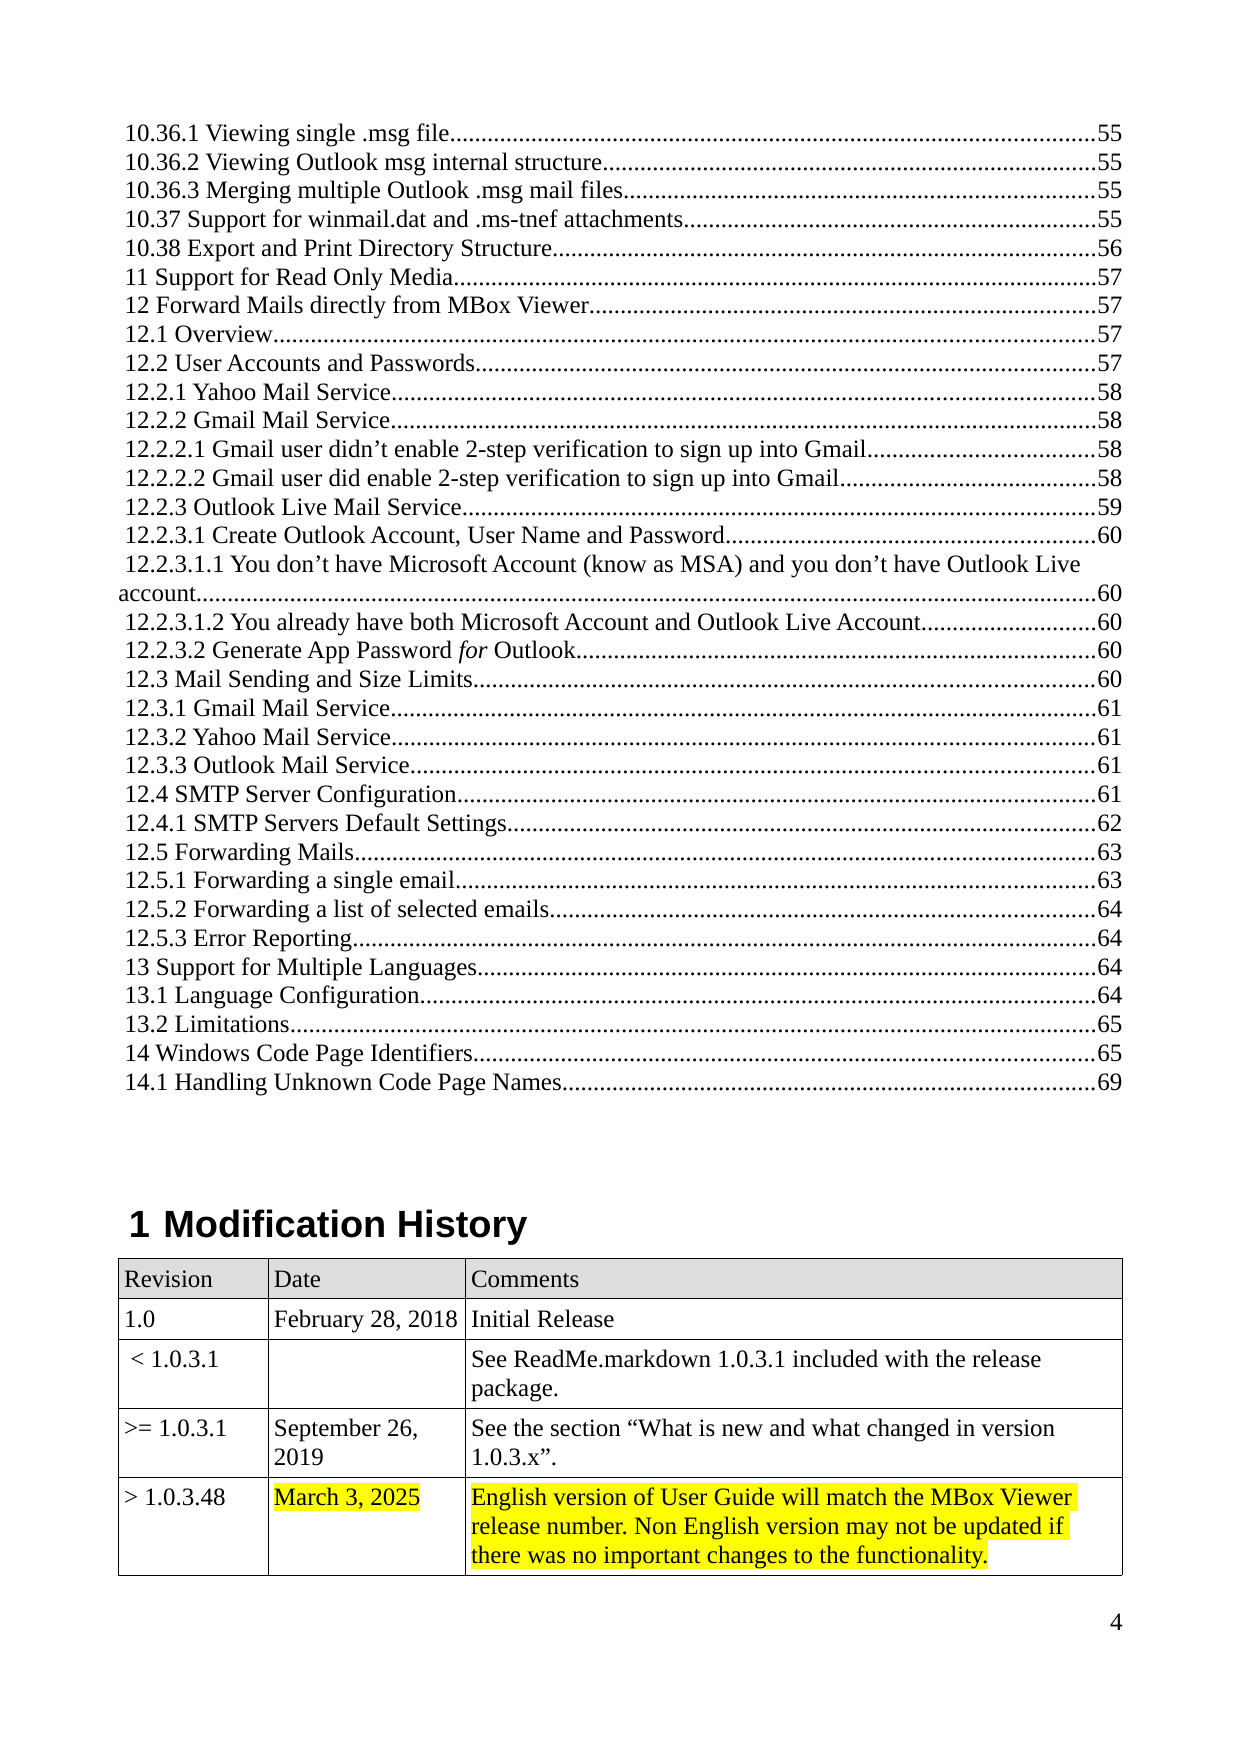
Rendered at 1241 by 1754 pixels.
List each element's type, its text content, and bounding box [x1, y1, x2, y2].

text 12.2.3.1.2 You already have both Microsoft Account and Outlook Live Account 60 [118, 607, 1122, 636]
table_cell > 1.0.3.48 [119, 1478, 268, 1574]
text 14.1 Handling Unknown Code Page Names 69 [118, 1067, 1122, 1096]
text 12.5.2 Forwarding a list of selected emails 64 [118, 894, 1122, 923]
text 12 Forward Mails directly from MBox Viewer 57 [118, 291, 1122, 319]
text 13 Support for Multiple Languages 64 [118, 952, 1122, 981]
text 12.2.2.1 Gmail user didn’t enable 2-step verification to sign up into Gmail 58 [118, 434, 1122, 463]
text 10.36.1 Viewing single .msg file 55 [118, 118, 1122, 147]
table_header Revision [119, 1259, 268, 1298]
text 14 Windows Code Page Identifiers 65 [118, 1038, 1122, 1067]
text 12.4 SMTP Server Configuration 61 [118, 779, 1122, 808]
table_cell September 26, 2019 [269, 1409, 465, 1477]
text 12.3.1 Gmail Mail Service 61 [118, 693, 1122, 722]
table_header Date [269, 1259, 465, 1298]
text 12.2.3.2 Generate App Password for Outlook 60 [118, 636, 1122, 664]
text 12.3.2 Yahoo Mail Service 61 [118, 722, 1122, 751]
text 12.1 Overview 57 [118, 319, 1122, 348]
text 12.2.3.1.1 You don’t have Microsoft Account (know as MSA) and you don’t have Outlook Live account 60 [118, 549, 1122, 607]
text 10.38 Export and Print Directory Structure 56 [118, 233, 1122, 262]
text 12.2.3.1 Create Outlook Account, User Name and Password 60 [118, 521, 1122, 549]
text 10.36.3 Merging multiple Outlook .msg mail files 55 [118, 176, 1122, 204]
text 12.5.1 Forwarding a single email 63 [118, 866, 1122, 894]
table_cell >= 1.0.3.1 [119, 1409, 268, 1477]
table_cell See the section “What is new and what changed in version 1.0.3.x”. [466, 1409, 1122, 1477]
table_cell February 28, 2018 [269, 1299, 465, 1338]
text 12.3.3 Outlook Mail Service 61 [118, 751, 1122, 779]
text 12.2 User Accounts and Passwords 57 [118, 348, 1122, 377]
text 10.36.2 Viewing Outlook msg internal structure 55 [118, 147, 1122, 176]
table_cell English version of User Guide will match the MBox Viewer release number. Non English version may not be updated if there was no important changes to the functionality. [466, 1478, 1122, 1574]
text 12.3 Mail Sending and Size Limits 60 [118, 664, 1122, 693]
text 13.1 Language Configuration 64 [118, 981, 1122, 1009]
subtitle Modification History [118, 1202, 1122, 1245]
table_cell < 1.0.3.1 [119, 1340, 268, 1408]
text 13.2 Limitations 65 [118, 1009, 1122, 1038]
table_cell Initial Release [466, 1299, 1122, 1338]
text 10.37 Support for winmail.dat and .ms-tnef attachments 55 [118, 204, 1122, 233]
text 12.2.1 Yahoo Mail Service 58 [118, 377, 1122, 406]
text 12.5 Forwarding Mails 63 [118, 837, 1122, 866]
text 12.5.3 Error Reporting 64 [118, 923, 1122, 952]
text 12.2.2 Gmail Mail Service 58 [118, 406, 1122, 434]
text 11 Support for Read Only Media 57 [118, 262, 1122, 291]
table_header Comments [466, 1259, 1122, 1298]
table_cell 1.0 [119, 1299, 268, 1338]
table_cell See ReadMe.markdown 1.0.3.1 included with the release package. [466, 1340, 1122, 1408]
text 12.2.2.2 Gmail user did enable 2-step verification to sign up into Gmail 58 [118, 463, 1122, 492]
table_cell March 3, 2025 [269, 1478, 465, 1574]
text 12.4.1 SMTP Servers Default Settings 62 [118, 808, 1122, 837]
text 12.2.3 Outlook Live Mail Service 59 [118, 492, 1122, 521]
table_cell [269, 1340, 465, 1408]
